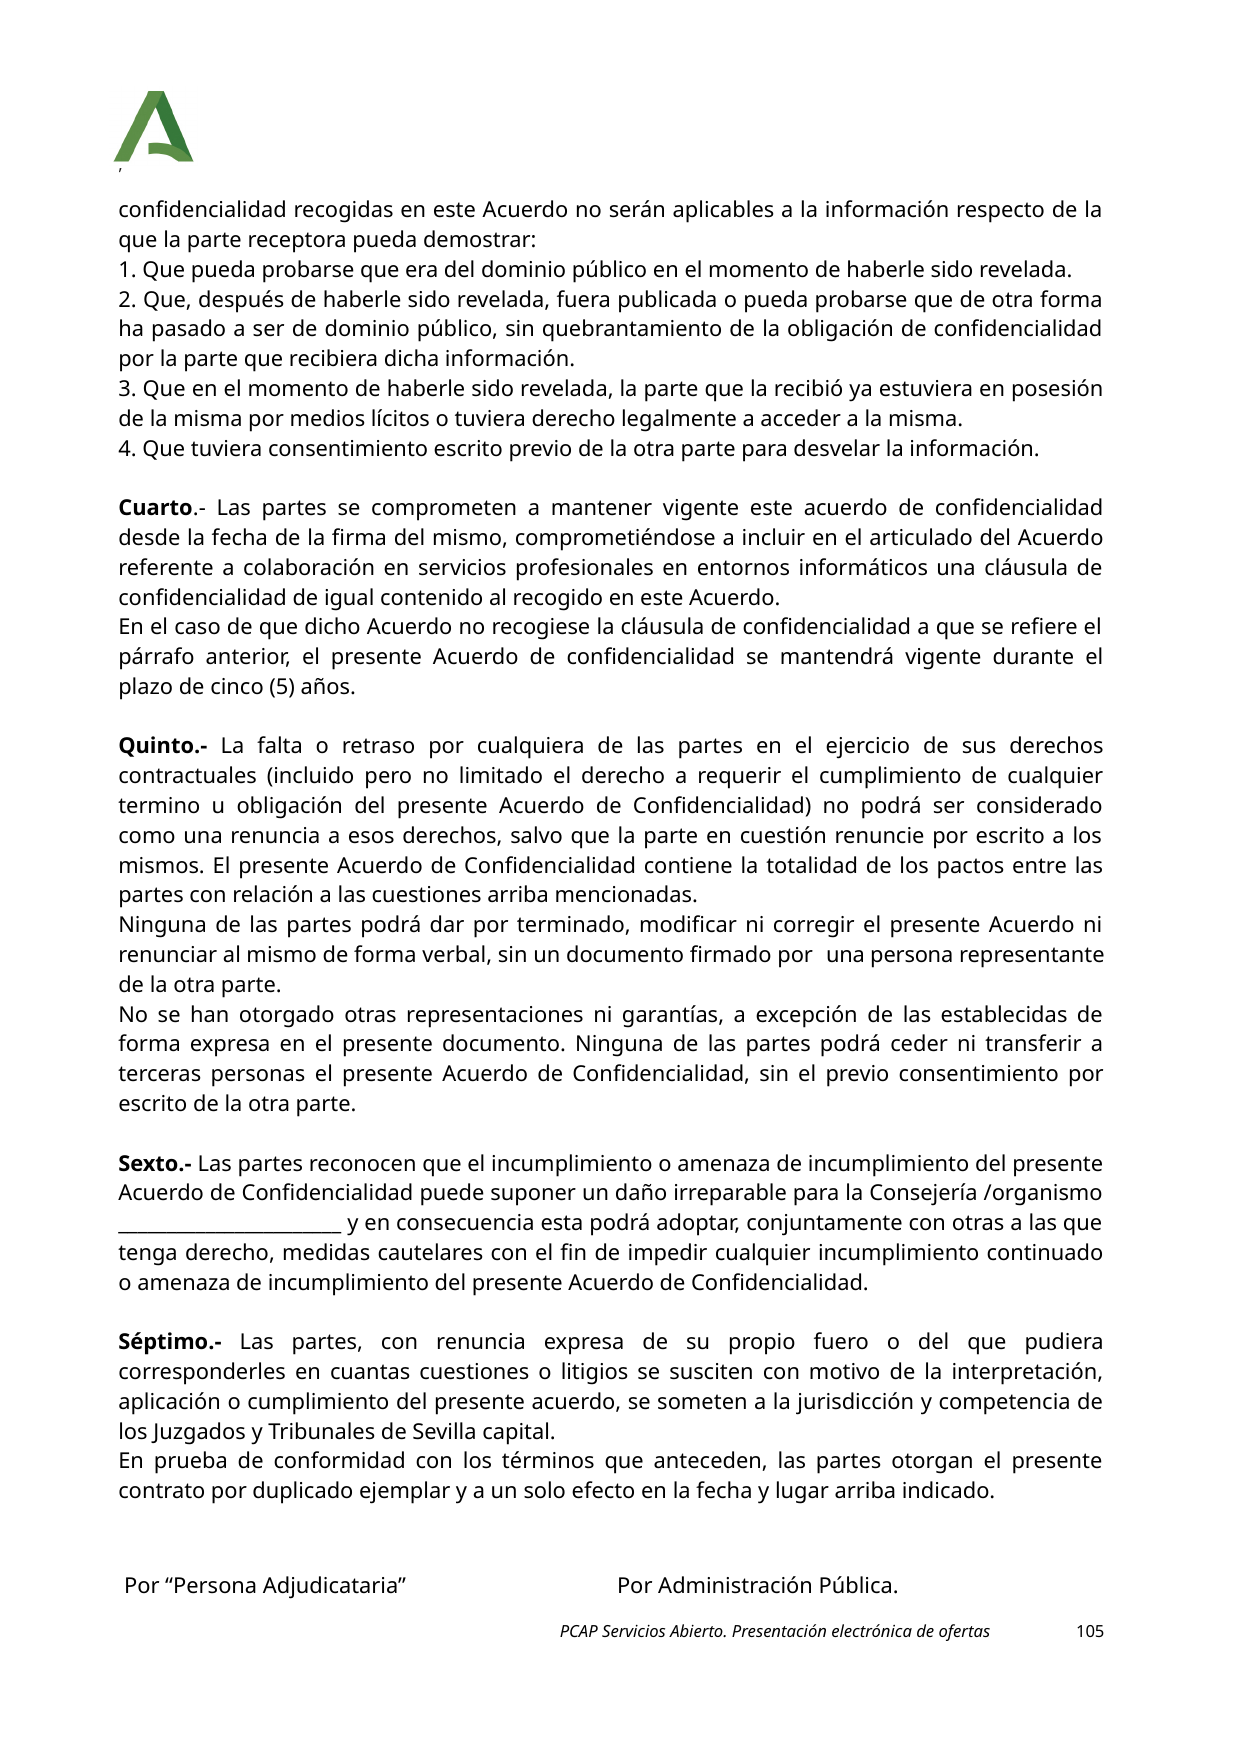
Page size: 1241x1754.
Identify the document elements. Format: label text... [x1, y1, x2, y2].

text 1. Que pueda probarse que era del dominio público en el momento de haberle sido revelada. [118, 254, 1104, 284]
text 4. Que tuviera consentimiento escrito previo de la otra parte para desvelar la información. [118, 433, 1104, 462]
table_header Por “Persona Adjudicataria” [118, 1565, 611, 1606]
text Ninguna de las partes podrá dar por terminado, modificar ni corregir el presente Acuerdo ni renunciar al mismo de forma verbal, sin un documento firmado por una persona representante de la otra parte. [118, 909, 1104, 999]
text En prueba de conformidad con los términos que anteceden, las partes otorgan el presente contrato por duplicado ejemplar y a un solo efecto en la fecha y lugar arriba indicado. [118, 1446, 1104, 1505]
text No se han otorgado otras representaciones ni garantías, a excepción de las establecidas de forma expresa en el presente documento. Ninguna de las partes podrá ceder ni transferir a terceras personas el presente Acuerdo de Confidencialidad, sin el previo consentimiento por escrito de la otra parte. [118, 999, 1104, 1118]
table_header Por Administración Pública. [611, 1565, 1104, 1606]
text En el caso de que dicho Acuerdo no recogiese la cláusula de confidencialidad a que se refiere el párrafo anterior, el presente Acuerdo de confidencialidad se mantendrá vigente durante el plazo de cinco (5) años. [118, 611, 1104, 701]
text Sexto.- Las partes reconocen que el incumplimiento o amenaza de incumplimiento del presente Acuerdo de Confidencialidad puede suponer un daño irreparable para la Consejería /organismo _______________________ y en consecuencia esta podrá adoptar, conjuntamente con otras a las que tenga derecho, medidas cautelares con el fin de impedir cualquier incumplimiento continuado o amenaza de incumplimiento del presente Acuerdo de Confidencialidad. [118, 1148, 1104, 1297]
text 2. Que, después de haberle sido revelada, fuera publicada o pueda probarse que de otra forma ha pasado a ser de dominio público, sin quebrantamiento de la obligación de confidencialidad por la parte que recibiera dicha información. [118, 284, 1104, 373]
text Séptimo.- Las partes, con renuncia expresa de su propio fuero o del que pudiera corresponderles en cuantas cuestiones o litigios se susciten con motivo de la interpretación, aplicación o cumplimiento del presente acuerdo, se someten a la jurisdicción y competencia de los Juzgados y Tribunales de Sevilla capital. [118, 1326, 1104, 1446]
text confidencialidad recogidas en este Acuerdo no serán aplicables a la información respecto de la que la parte receptora pueda demostrar: [118, 194, 1104, 254]
text Quinto.- La falta o retraso por cualquiera de las partes en el ejercicio de sus derechos contractuales (incluido pero no limitado el derecho a requerir el cumplimiento de cualquier termino u obligación del presente Acuerdo de Confidencialidad) no podrá ser considerado como una renuncia a esos derechos, salvo que la parte en cuestión renuncie por escrito a los mismos. El presente Acuerdo de Confidencialidad contiene la totalidad de los pactos entre las partes con relación a las cuestiones arriba mencionadas. [118, 731, 1104, 909]
picture [109, 86, 198, 166]
text 3. Que en el momento de haberle sido revelada, la parte que la recibió ya estuviera en posesión de la misma por medios lícitos o tuviera derecho legalmente a acceder a la misma. [118, 373, 1104, 433]
text Cuarto.- Las partes se comprometen a mantener vigente este acuerdo de confidencialidad desde la fecha de la firma del mismo, comprometiéndose a incluir en el articulado del Acuerdo referente a colaboración en servicios profesionales en entornos informáticos una cláusula de confidencialidad de igual contenido al recogido en este Acuerdo. [118, 492, 1104, 611]
